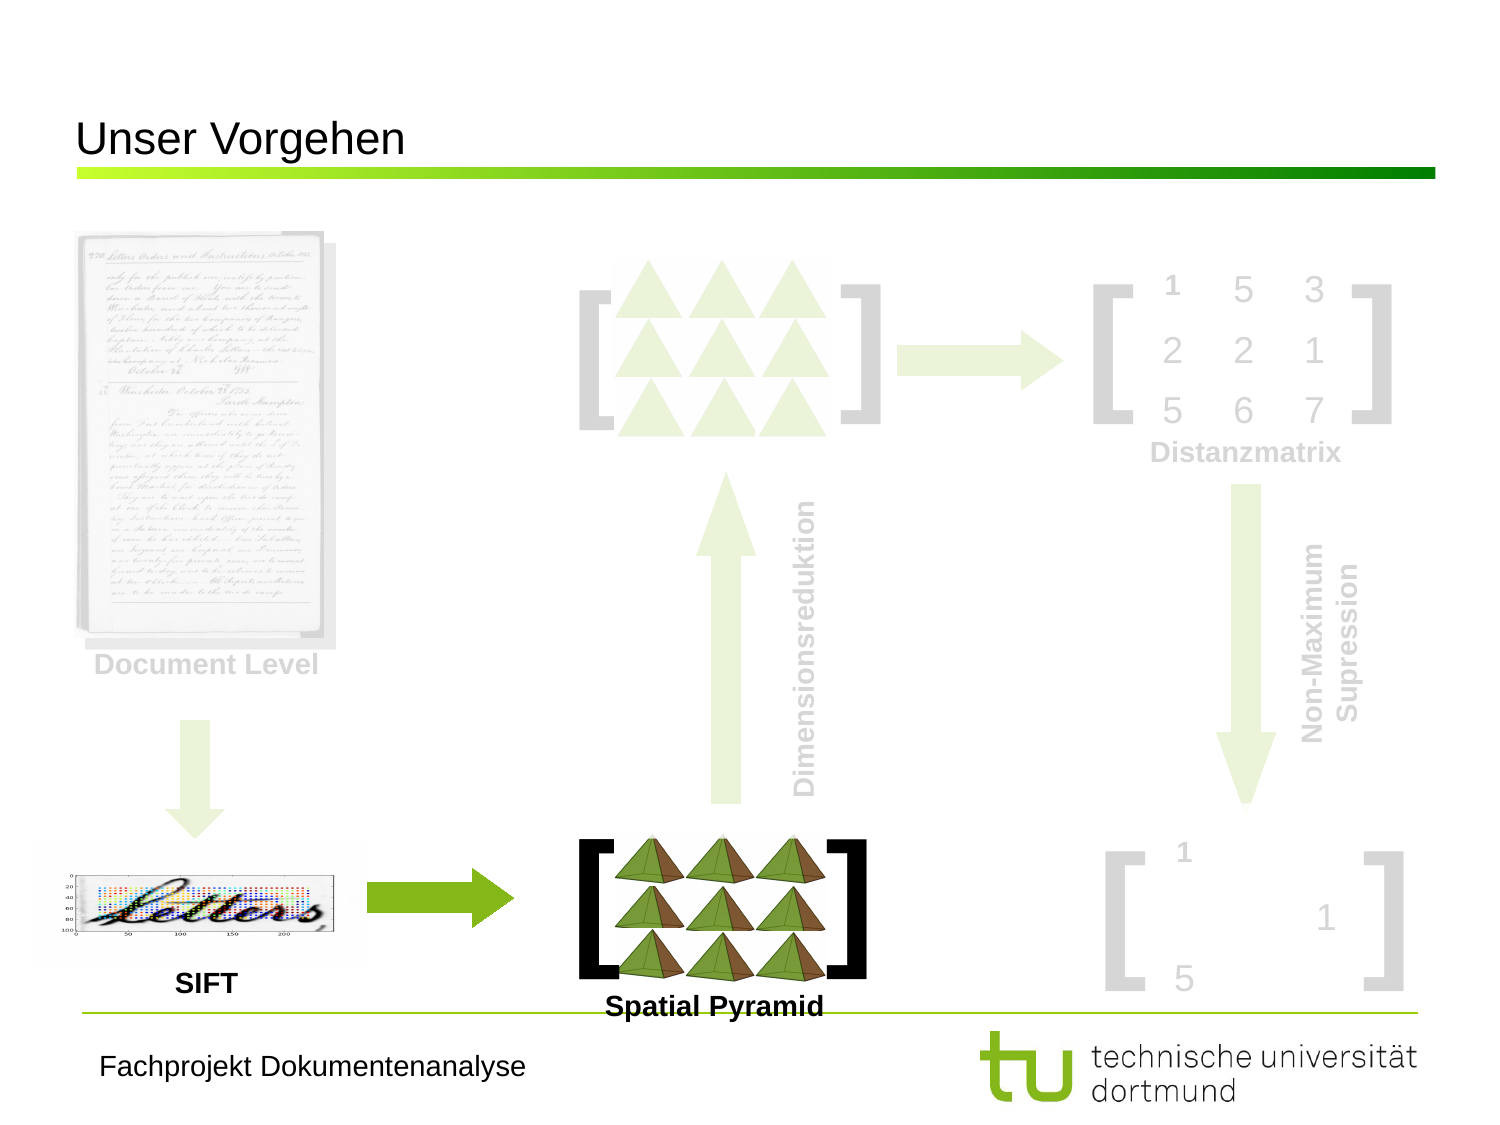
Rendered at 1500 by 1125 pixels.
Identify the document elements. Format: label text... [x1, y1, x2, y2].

picture [980, 1031, 1418, 1111]
picture [34, 839, 367, 969]
title Unser Vorgehen [75, 44, 1425, 212]
text_box [23, 212, 1465, 1005]
picture [614, 839, 827, 984]
